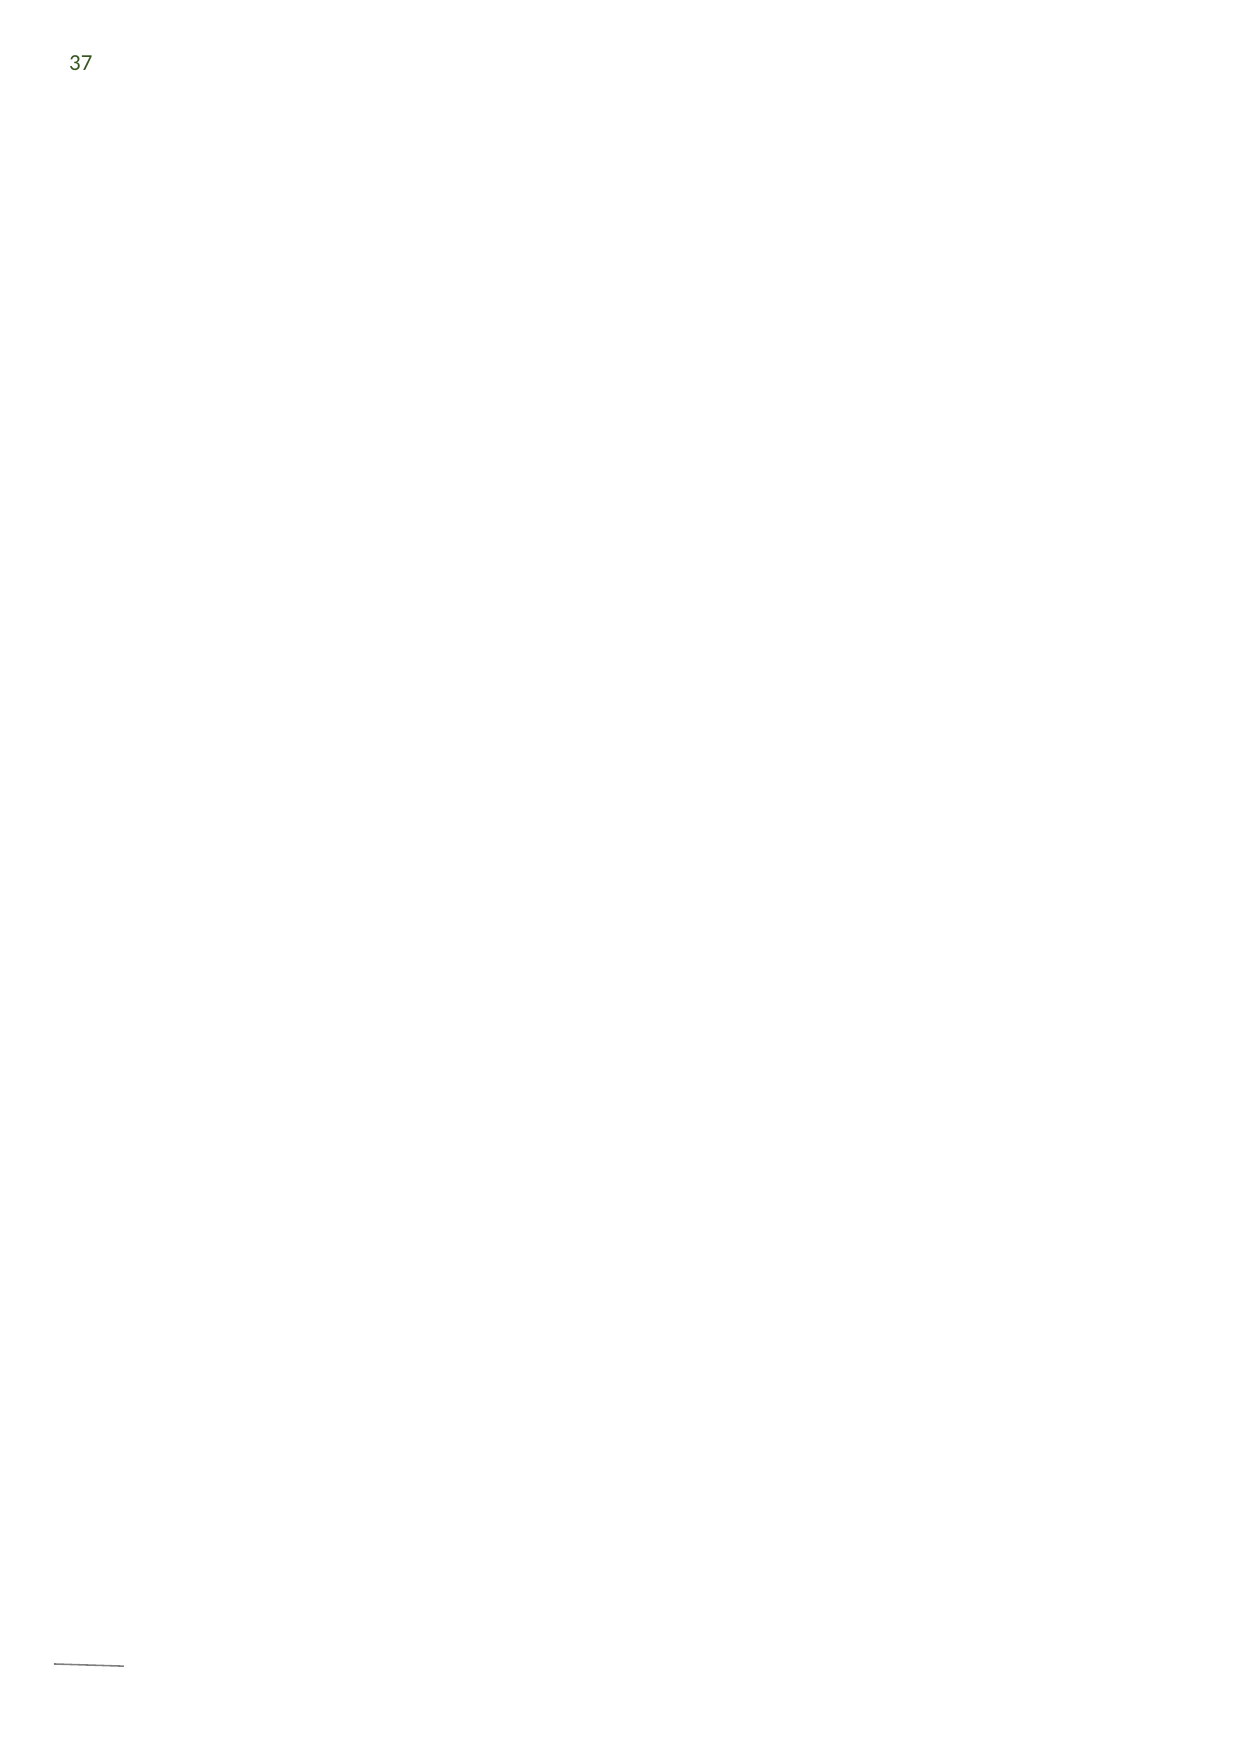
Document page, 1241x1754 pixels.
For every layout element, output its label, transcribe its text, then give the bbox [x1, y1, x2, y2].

text 37 [69, 50, 1066, 76]
